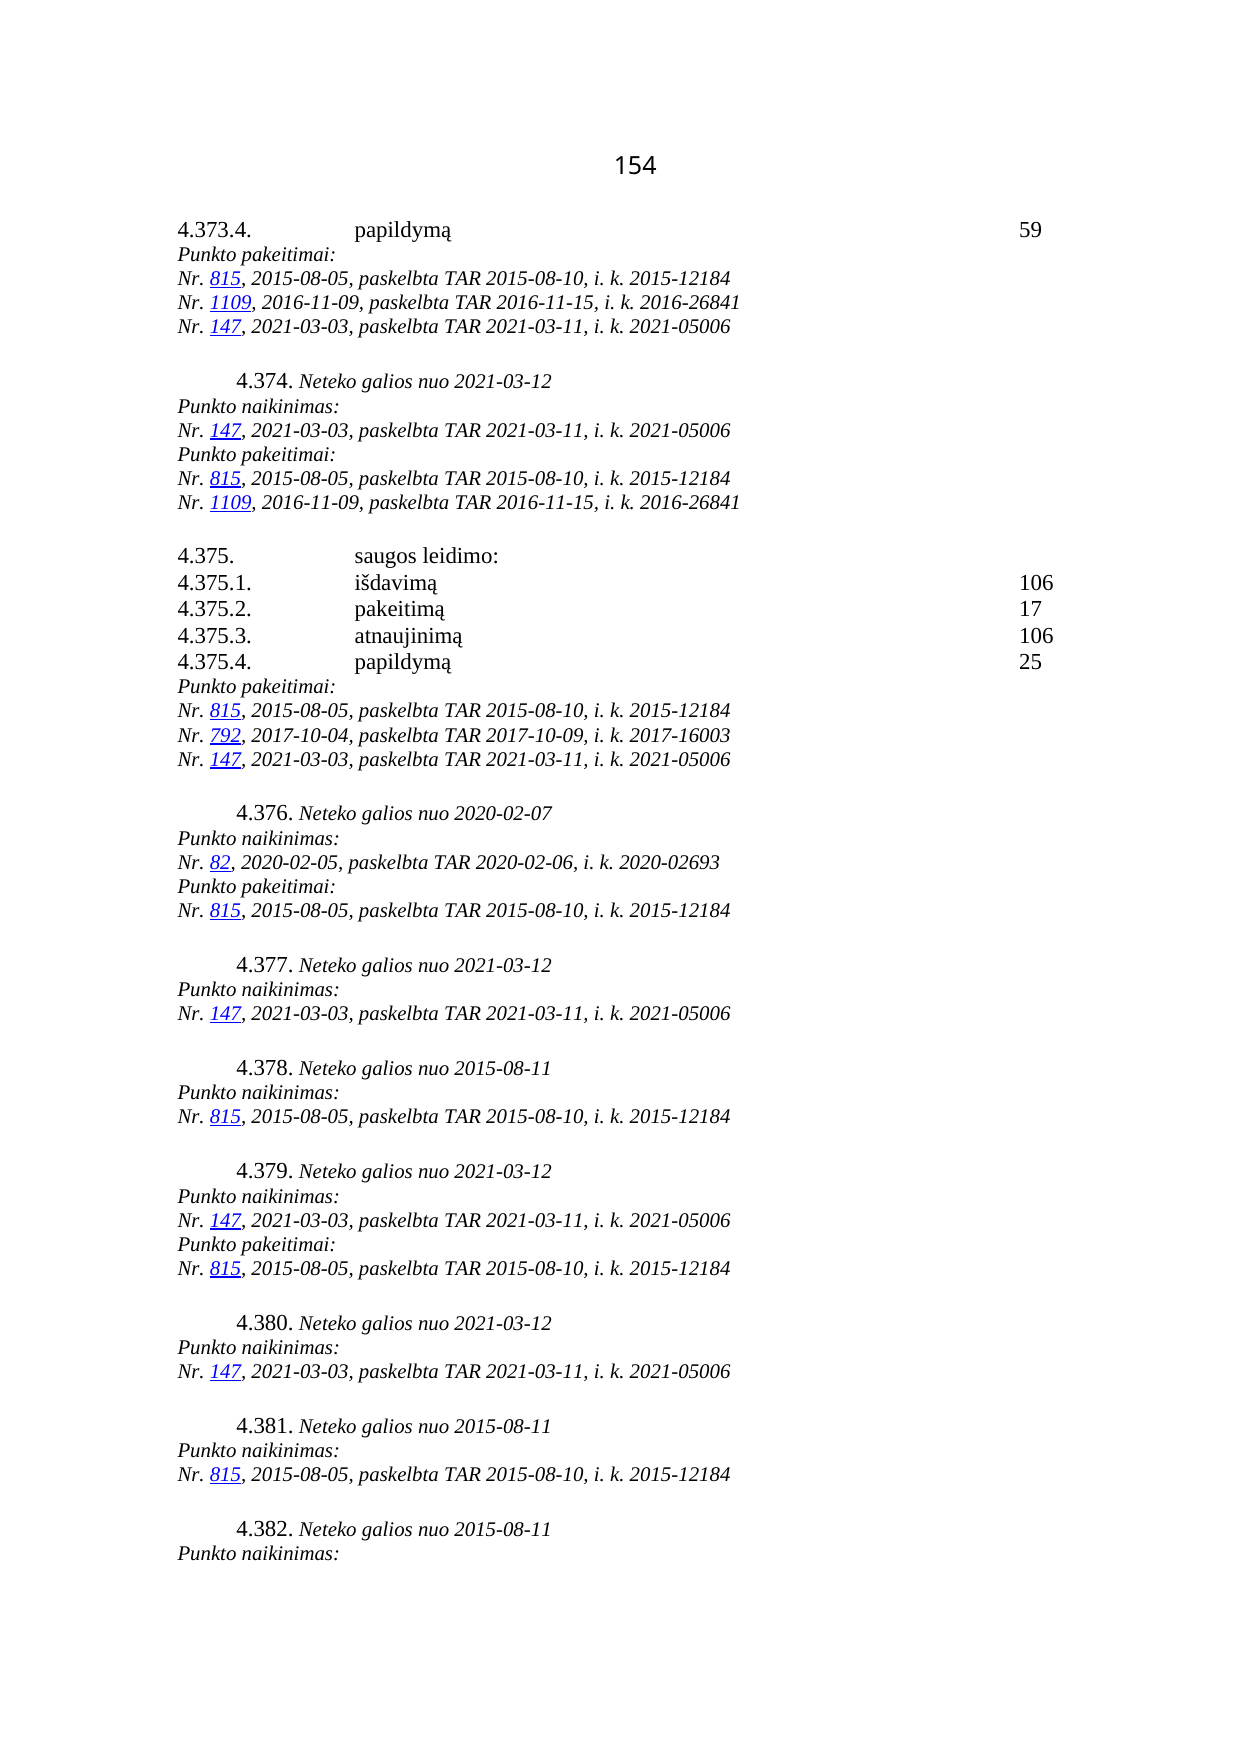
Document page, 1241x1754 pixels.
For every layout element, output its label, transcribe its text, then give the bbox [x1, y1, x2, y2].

text 4.375.2. pakeitimą 17 [177, 595, 1093, 622]
text Nr. 147, 2021-03-03, paskelbta TAR 2021-03-11, i. k. 2021-05006 [177, 1001, 1093, 1025]
text 4.378. Neteko galios nuo 2015-08-11 [177, 1054, 1093, 1080]
text Punkto naikinimas: [177, 1541, 1093, 1565]
text Nr. 815, 2015-08-05, paskelbta TAR 2015-08-10, i. k. 2015-12184 [177, 1104, 1093, 1128]
text Punkto naikinimas: [177, 1080, 1093, 1104]
text Punkto naikinimas: [177, 977, 1093, 1001]
text Punkto pakeitimai: [177, 442, 1093, 466]
text Punkto pakeitimai: [177, 674, 1093, 698]
text 4.376. Neteko galios nuo 2020-02-07 [177, 799, 1093, 826]
text 4.379. Neteko galios nuo 2021-03-12 [177, 1157, 1093, 1183]
text Punkto pakeitimai: [177, 242, 1093, 266]
text Nr. 1109, 2016-11-09, paskelbta TAR 2016-11-15, i. k. 2016-26841 [177, 290, 1093, 314]
text 4.373.4. papildymą 59 [177, 216, 1093, 242]
text Punkto naikinimas: [177, 1335, 1093, 1359]
text Nr. 815, 2015-08-05, paskelbta TAR 2015-08-10, i. k. 2015-12184 [177, 266, 1093, 290]
text Punkto naikinimas: [177, 826, 1093, 850]
text 4.375.3. atnaujinimą 106 [177, 622, 1093, 648]
text 4.375.4. papildymą 25 [177, 648, 1093, 674]
text Nr. 82, 2020-02-05, paskelbta TAR 2020-02-06, i. k. 2020-02693 [177, 850, 1093, 874]
text Nr. 147, 2021-03-03, paskelbta TAR 2021-03-11, i. k. 2021-05006 [177, 314, 1093, 338]
text Nr. 815, 2015-08-05, paskelbta TAR 2015-08-10, i. k. 2015-12184 [177, 466, 1093, 490]
text 4.382. Neteko galios nuo 2015-08-11 [177, 1515, 1093, 1541]
text Punkto pakeitimai: [177, 1232, 1093, 1256]
text 4.380. Neteko galios nuo 2021-03-12 [177, 1308, 1093, 1335]
text 4.375. saugos leidimo: [177, 543, 1093, 569]
text Punkto pakeitimai: [177, 874, 1093, 898]
text 4.381. Neteko galios nuo 2015-08-11 [177, 1412, 1093, 1438]
text Nr. 147, 2021-03-03, paskelbta TAR 2021-03-11, i. k. 2021-05006 [177, 418, 1093, 442]
text Nr. 815, 2015-08-05, paskelbta TAR 2015-08-10, i. k. 2015-12184 [177, 698, 1093, 722]
text Punkto naikinimas: [177, 1183, 1093, 1208]
text Nr. 815, 2015-08-05, paskelbta TAR 2015-08-10, i. k. 2015-12184 [177, 1256, 1093, 1280]
text 4.374. Neteko galios nuo 2021-03-12 [177, 367, 1093, 393]
text Nr. 815, 2015-08-05, paskelbta TAR 2015-08-10, i. k. 2015-12184 [177, 898, 1093, 922]
text Nr. 1109, 2016-11-09, paskelbta TAR 2016-11-15, i. k. 2016-26841 [177, 490, 1093, 514]
text Nr. 815, 2015-08-05, paskelbta TAR 2015-08-10, i. k. 2015-12184 [177, 1462, 1093, 1486]
text 4.375.1. išdavimą 106 [177, 569, 1093, 595]
text Nr. 147, 2021-03-03, paskelbta TAR 2021-03-11, i. k. 2021-05006 [177, 1359, 1093, 1383]
text 4.377. Neteko galios nuo 2021-03-12 [177, 951, 1093, 977]
text Punkto naikinimas: [177, 1438, 1093, 1462]
text Punkto naikinimas: [177, 393, 1093, 418]
text Nr. 792, 2017-10-04, paskelbta TAR 2017-10-09, i. k. 2017-16003 [177, 722, 1093, 747]
text Nr. 147, 2021-03-03, paskelbta TAR 2021-03-11, i. k. 2021-05006 [177, 1208, 1093, 1232]
text Nr. 147, 2021-03-03, paskelbta TAR 2021-03-11, i. k. 2021-05006 [177, 747, 1093, 771]
